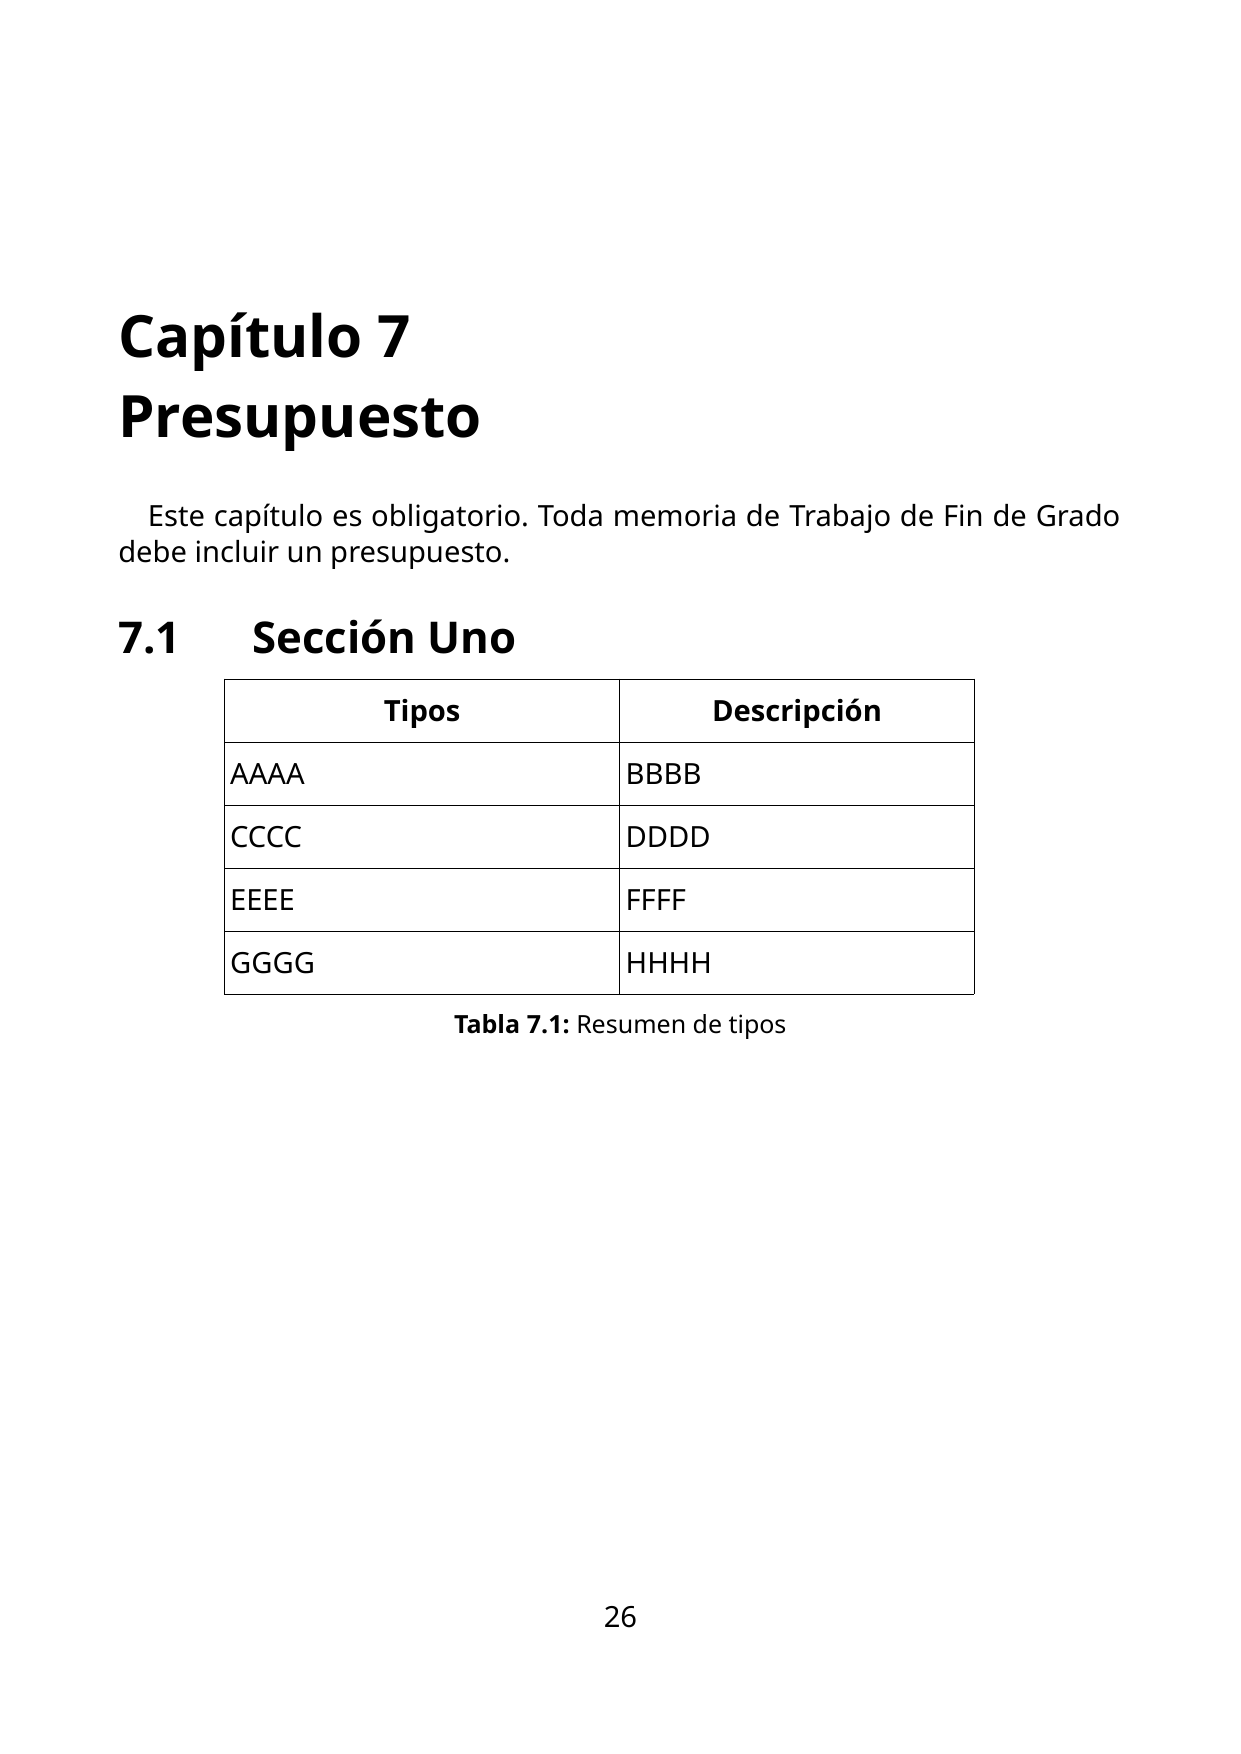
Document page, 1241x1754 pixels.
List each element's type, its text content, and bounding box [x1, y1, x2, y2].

text Tabla 7.1: Resumen de tipos [118, 1007, 1122, 1041]
subtitle Presupuesto [118, 295, 1122, 454]
table_cell EEEE [225, 869, 619, 931]
table_header Tipos [225, 680, 619, 742]
text Este capítulo es obligatorio. Toda memoria de Trabajo de Fin de Grado debe incluir un presupuesto. [118, 496, 1122, 571]
table_cell HHHH [620, 932, 974, 994]
table_cell GGGG [225, 932, 619, 994]
table_cell DDDD [620, 806, 974, 868]
table_header Descripción [620, 680, 974, 742]
table_cell AAAA [225, 743, 619, 805]
subtitle Sección Uno [118, 606, 1122, 666]
table_cell BBBB [620, 743, 974, 805]
table_cell FFFF [620, 869, 974, 931]
table_cell CCCC [225, 806, 619, 868]
